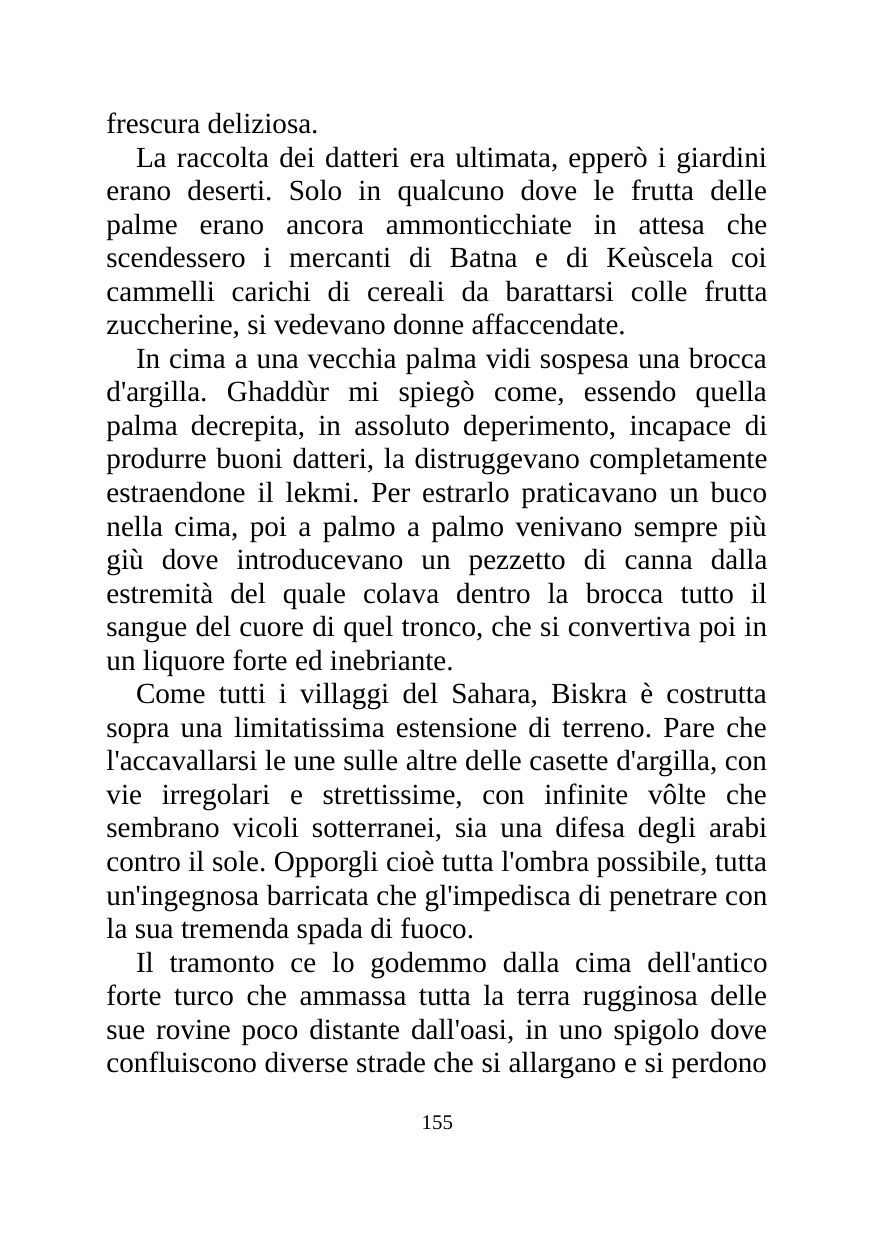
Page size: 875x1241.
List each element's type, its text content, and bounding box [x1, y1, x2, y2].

text Il tramonto ce lo godemmo dalla cima dell'antico forte turco che ammassa tutta la terra rugginosa delle sue rovine poco distante dall'oasi, in uno spigolo dove confluiscono diverse strade che si allargano e si perdono [106, 945, 768, 1079]
text La raccolta dei datteri era ultimata, epperò i giardini erano deserti. Solo in qualcuno dove le frutta delle palme erano ancora ammonticchiate in attesa che scendessero i mercanti di Batna e di Keùscela coi cammelli carichi di cereali da barattarsi colle frutta zuccherine, si vedevano donne affaccendate. [106, 140, 768, 341]
text Come tutti i villaggi del Sahara, Biskra è costrutta sopra una limitatissima estensione di terreno. Pare che l'accavallarsi le une sulle altre delle casette d'argilla, con vie irregolari e strettissime, con infinite vôlte che sembrano vicoli sotterranei, sia una difesa degli arabi contro il sole. Opporgli cioè tutta l'ombra possibile, tutta un'ingegnosa barricata che gl'impedisca di penetrare con la sua tremenda spada di fuoco. [106, 676, 768, 945]
text In cima a una vecchia palma vidi sospesa una brocca d'argilla. Ghaddùr mi spiegò come, essendo quella palma decrepita, in assoluto deperimento, incapace di produrre buoni datteri, la distruggevano completamente estraendone il lekmi. Per estrarlo praticavano un buco nella cima, poi a palmo a palmo venivano sempre più giù dove introducevano un pezzetto di canna dalla estremità del quale colava dentro la brocca tutto il sangue del cuore di quel tronco, che si convertiva poi in un liquore forte ed inebriante. [106, 341, 768, 676]
text frescura deliziosa. [106, 106, 768, 140]
